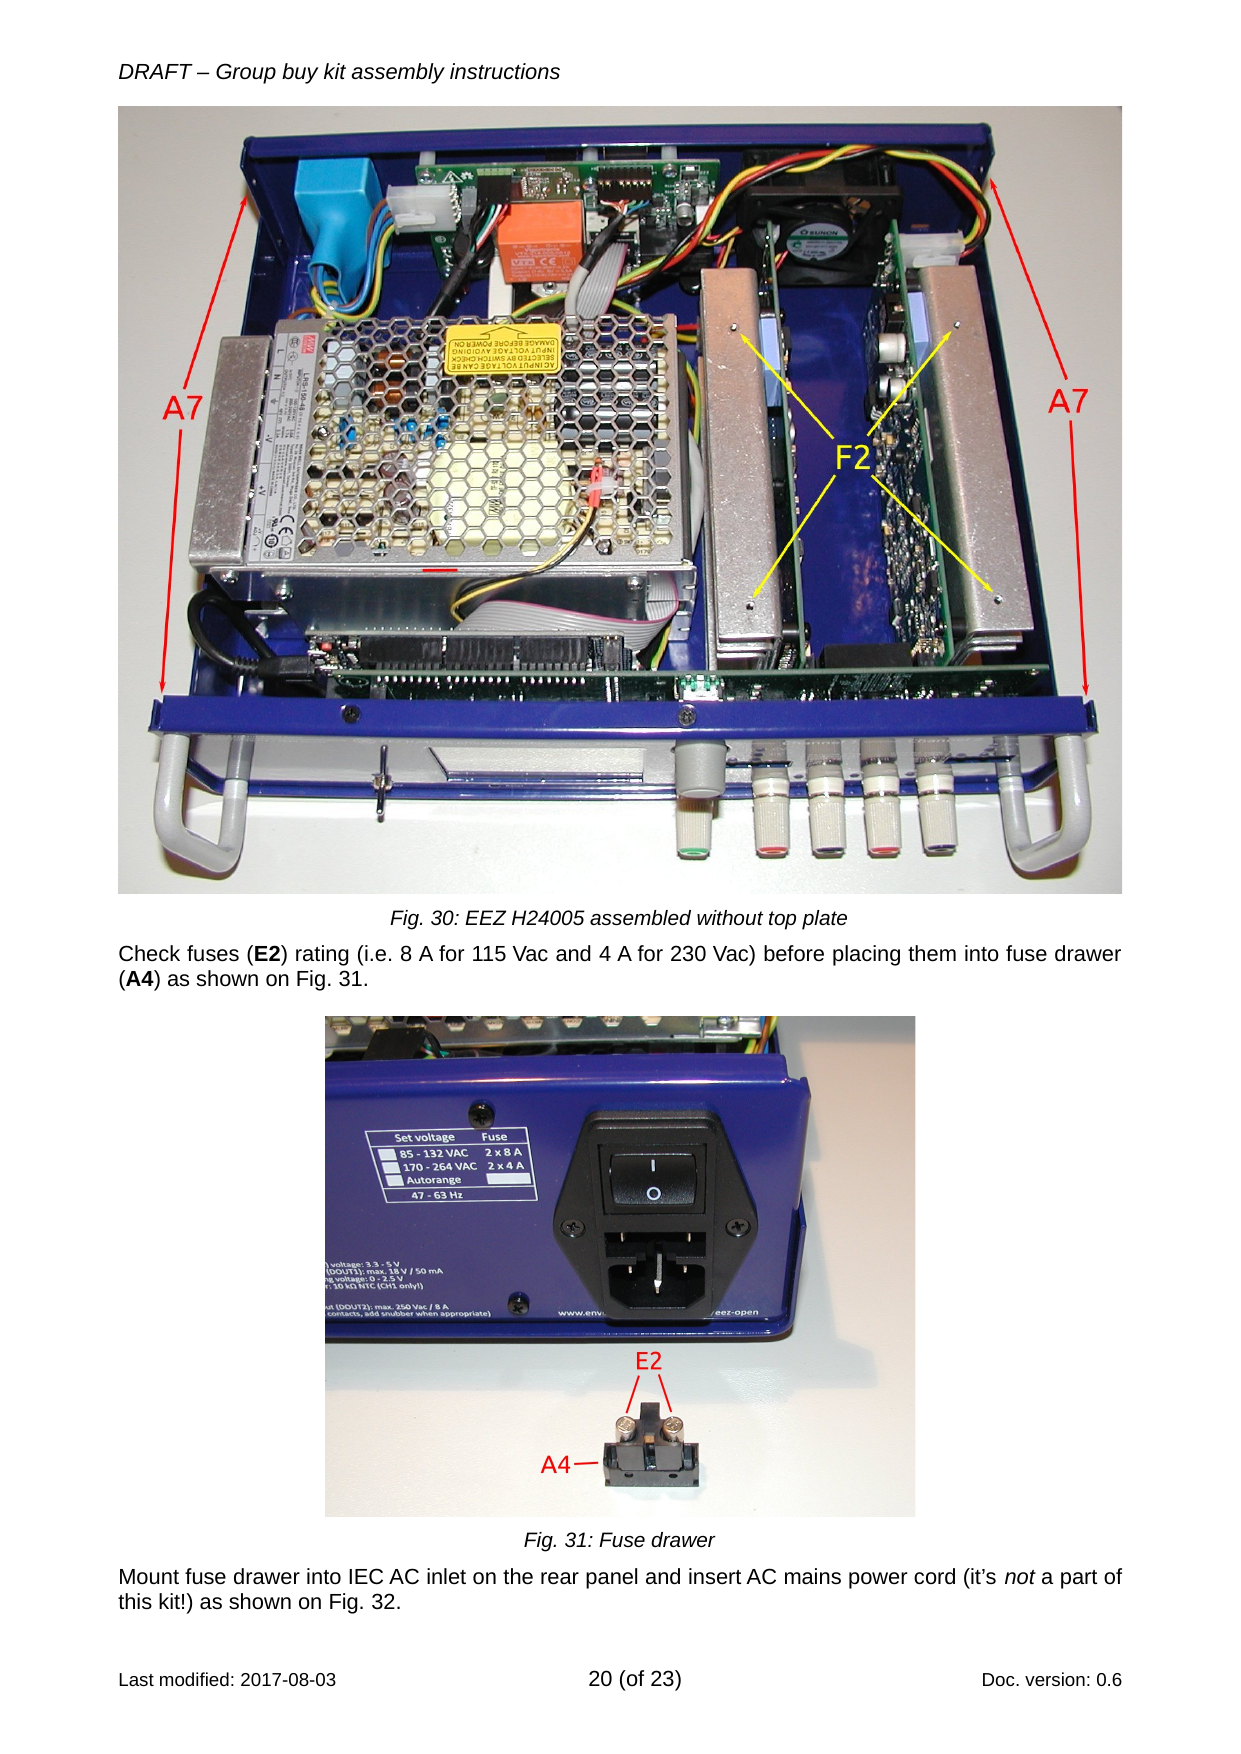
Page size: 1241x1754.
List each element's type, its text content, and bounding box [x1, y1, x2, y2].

picture [118, 106, 1123, 894]
text Fig. 30: EEZ H24005 assembled without top plate [118, 894, 1122, 929]
text Mount fuse drawer into IEC AC inlet on the rear panel and insert AC mains power cord (it’s not a part of this kit!) as shown on Fig. 32. [118, 1517, 1122, 1614]
text Fig. 31: Fuse drawer [325, 1517, 915, 1552]
picture [325, 1016, 916, 1517]
text Check fuses (E2) rating (i.e. 8 A for 115 Vac and 4 A for 230 Vac) before placing them into fuse drawer (A4) as shown on Fig. 31. [118, 929, 1122, 991]
